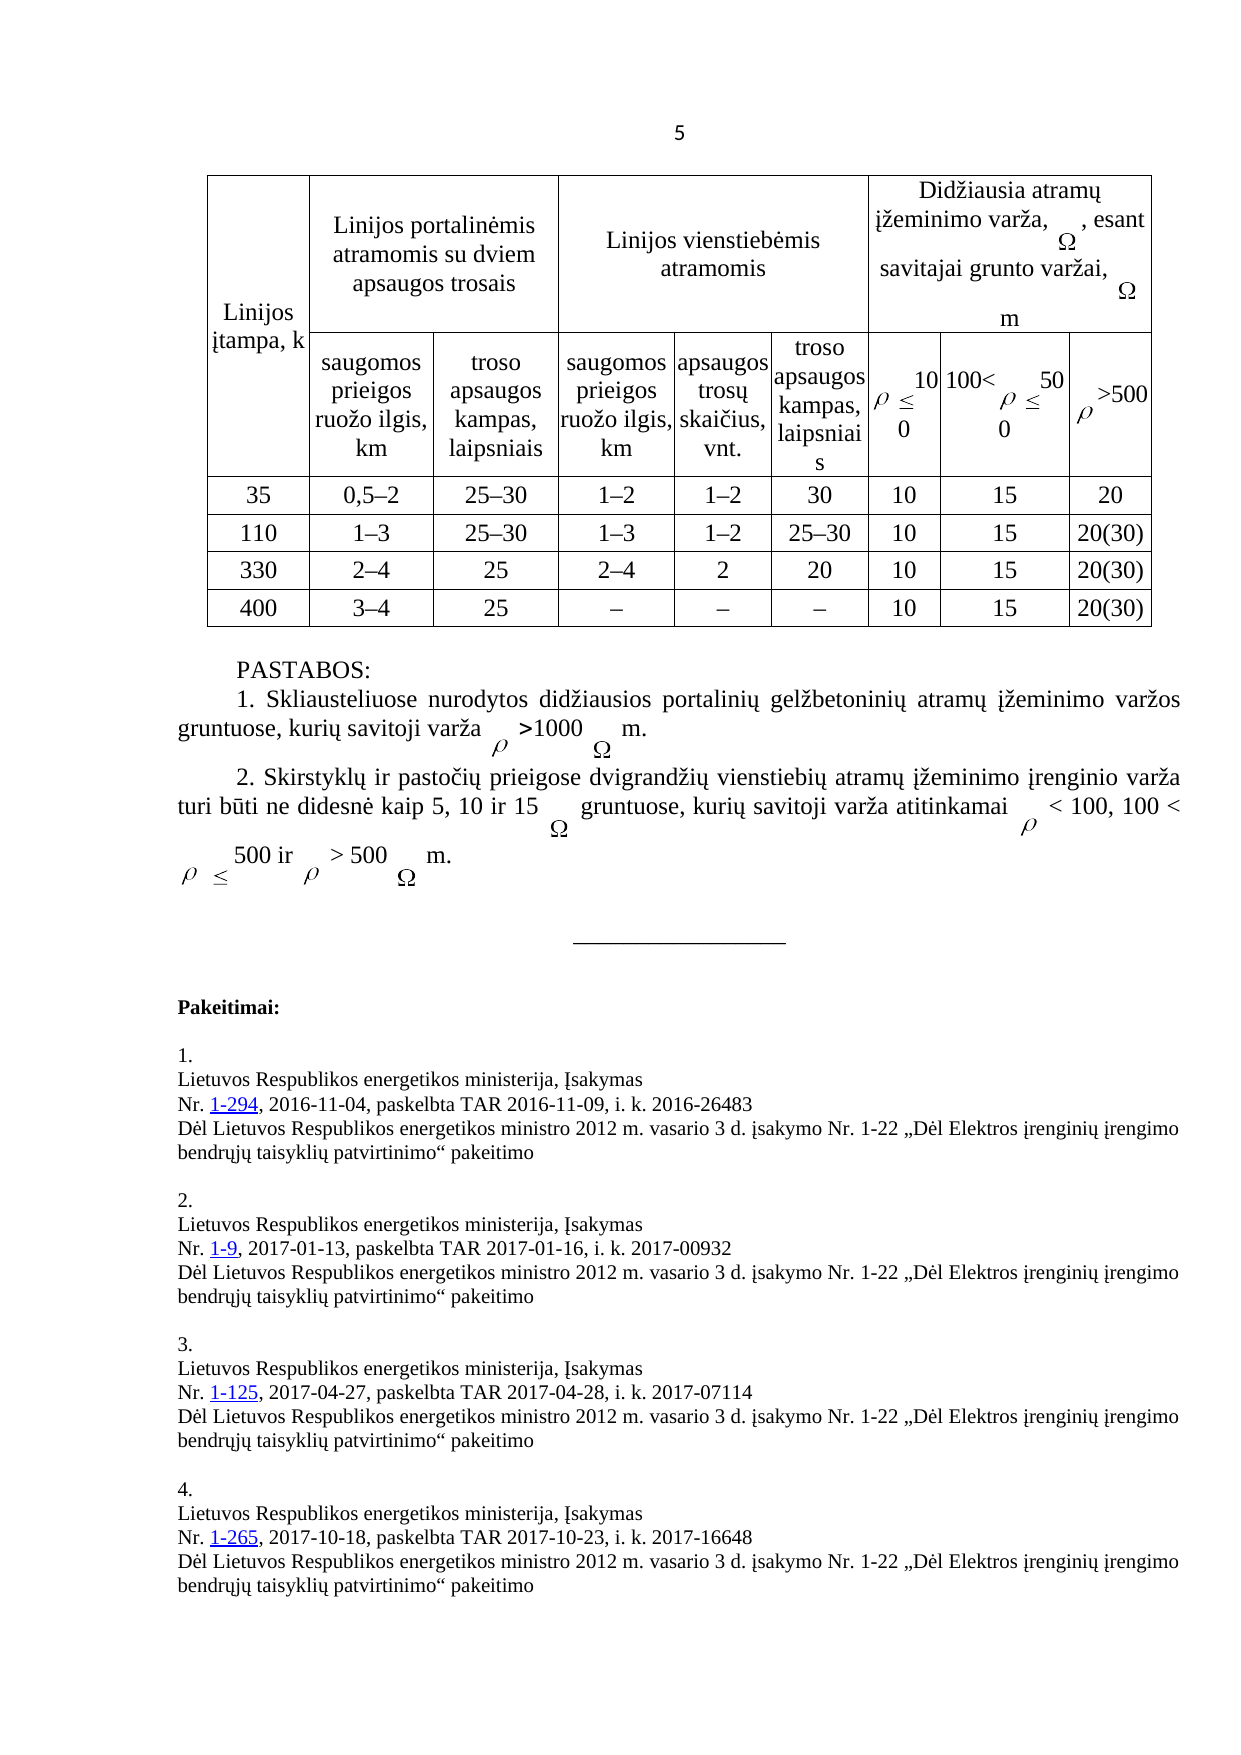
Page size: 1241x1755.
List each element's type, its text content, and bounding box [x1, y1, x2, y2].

table_cell saugomos prieigos ruožo ilgis, km [310, 333, 433, 476]
table_cell 25 [434, 552, 558, 588]
table_cell 15 [941, 552, 1069, 588]
table_cell 1–2 [675, 477, 771, 513]
table_cell – [772, 590, 868, 626]
table_cell saugomos prieigos ruožo ilgis, km [559, 333, 674, 476]
text 2. Skirstyklų ir pastočių prieigose dvigrandžių vienstiebių atramų įžeminimo įrenginio varža turi būti ne didesnė kaip 5, 10 ir 15 gruntuose, kurių savitoji varža atitinkamai < 100, 100 < 500 ir > 500 m. [177, 762, 1181, 889]
text 2. [177, 1188, 1181, 1212]
table_cell 110 [208, 515, 309, 551]
table_cell 10 [869, 590, 940, 626]
table_cell 100 [869, 333, 940, 476]
table_cell 35 [208, 477, 309, 513]
table_cell 10 [869, 515, 940, 551]
text Nr. 1-265, 2017-10-18, paskelbta TAR 2017-10-23, i. k. 2017-16648 [177, 1524, 1181, 1549]
table_cell >500 [1070, 333, 1151, 476]
text Dėl Lietuvos Respublikos energetikos ministro 2012 m. vasario 3 d. įsakymo Nr. 1-22 „Dėl Elektros įrenginių įrengimo bendrųjų taisyklių patvirtinimo“ pakeitimo [177, 1116, 1181, 1164]
text Dėl Lietuvos Respublikos energetikos ministro 2012 m. vasario 3 d. įsakymo Nr. 1-22 „Dėl Elektros įrenginių įrengimo bendrųjų taisyklių patvirtinimo“ pakeitimo [177, 1549, 1181, 1597]
table_header Linijos portalinėmis atramomis su dviem apsaugos trosais [310, 176, 558, 332]
table_cell 20 [772, 552, 868, 588]
table_cell – [559, 590, 674, 626]
text PASTABOS: [177, 655, 1181, 684]
table_header Linijos įtampa, k [208, 176, 309, 476]
table_cell 25–30 [772, 515, 868, 551]
text 1. [177, 1043, 1181, 1067]
text Dėl Lietuvos Respublikos energetikos ministro 2012 m. vasario 3 d. įsakymo Nr. 1-22 „Dėl Elektros įrenginių įrengimo bendrųjų taisyklių patvirtinimo“ pakeitimo [177, 1260, 1181, 1308]
table_cell troso apsaugos kampas, laipsniais [772, 333, 868, 476]
table_cell troso apsaugos kampas, laipsniais [434, 333, 558, 476]
table_cell 100<500 [941, 333, 1069, 476]
table_cell 20(30) [1070, 590, 1151, 626]
table_header Didžiausia atramų įžeminimo varža, , esant savitajai grunto varžai, m [869, 176, 1151, 332]
table_header Linijos vienstiebėmis atramomis [559, 176, 868, 332]
text Lietuvos Respublikos energetikos ministerija, Įsakymas [177, 1501, 1181, 1524]
table_cell 1–3 [559, 515, 674, 551]
text Dėl Lietuvos Respublikos energetikos ministro 2012 m. vasario 3 d. įsakymo Nr. 1-22 „Dėl Elektros įrenginių įrengimo bendrųjų taisyklių patvirtinimo“ pakeitimo [177, 1404, 1181, 1452]
text 4. [177, 1476, 1181, 1501]
text Nr. 1-125, 2017-04-27, paskelbta TAR 2017-04-28, i. k. 2017-07114 [177, 1380, 1181, 1404]
table_cell – [675, 590, 771, 626]
table_cell 2–4 [310, 552, 433, 588]
text Nr. 1-294, 2016-11-04, paskelbta TAR 2016-11-09, i. k. 2016-26483 [177, 1091, 1181, 1116]
table_cell 0,5–2 [310, 477, 433, 513]
text Pakeitimai: [177, 995, 1181, 1019]
table_cell 10 [869, 477, 940, 513]
table_cell 30 [772, 477, 868, 513]
table_cell 20(30) [1070, 552, 1151, 588]
text 1. Skliausteliuose nurodytos didžiausios portalinių gelžbetoninių atramų įžeminimo varžos gruntuose, kurių savitoji varža 1000 m. [177, 684, 1181, 762]
text Lietuvos Respublikos energetikos ministerija, Įsakymas [177, 1067, 1181, 1091]
table_cell 25–30 [434, 515, 558, 551]
table_cell 1–3 [310, 515, 433, 551]
table_cell 20(30) [1070, 515, 1151, 551]
table_cell 3–4 [310, 590, 433, 626]
table_cell 25 [434, 590, 558, 626]
table_cell 1–2 [559, 477, 674, 513]
table_cell 330 [208, 552, 309, 588]
table_cell apsaugos trosų skaičius, vnt. [675, 333, 771, 476]
text Nr. 1-9, 2017-01-13, paskelbta TAR 2017-01-16, i. k. 2017-00932 [177, 1236, 1181, 1260]
text 3. [177, 1332, 1181, 1356]
table_cell 15 [941, 590, 1069, 626]
table_cell 10 [869, 552, 940, 588]
table_cell 2–4 [559, 552, 674, 588]
table_cell 25–30 [434, 477, 558, 513]
text Lietuvos Respublikos energetikos ministerija, Įsakymas [177, 1356, 1181, 1380]
text Lietuvos Respublikos energetikos ministerija, Įsakymas [177, 1212, 1181, 1236]
table_cell 2 [675, 552, 771, 588]
table_cell 400 [208, 590, 309, 626]
table_cell 15 [941, 477, 1069, 513]
table_cell 20 [1070, 477, 1151, 513]
text _________________ [177, 918, 1181, 947]
table_cell 15 [941, 515, 1069, 551]
table_cell 1–2 [675, 515, 771, 551]
